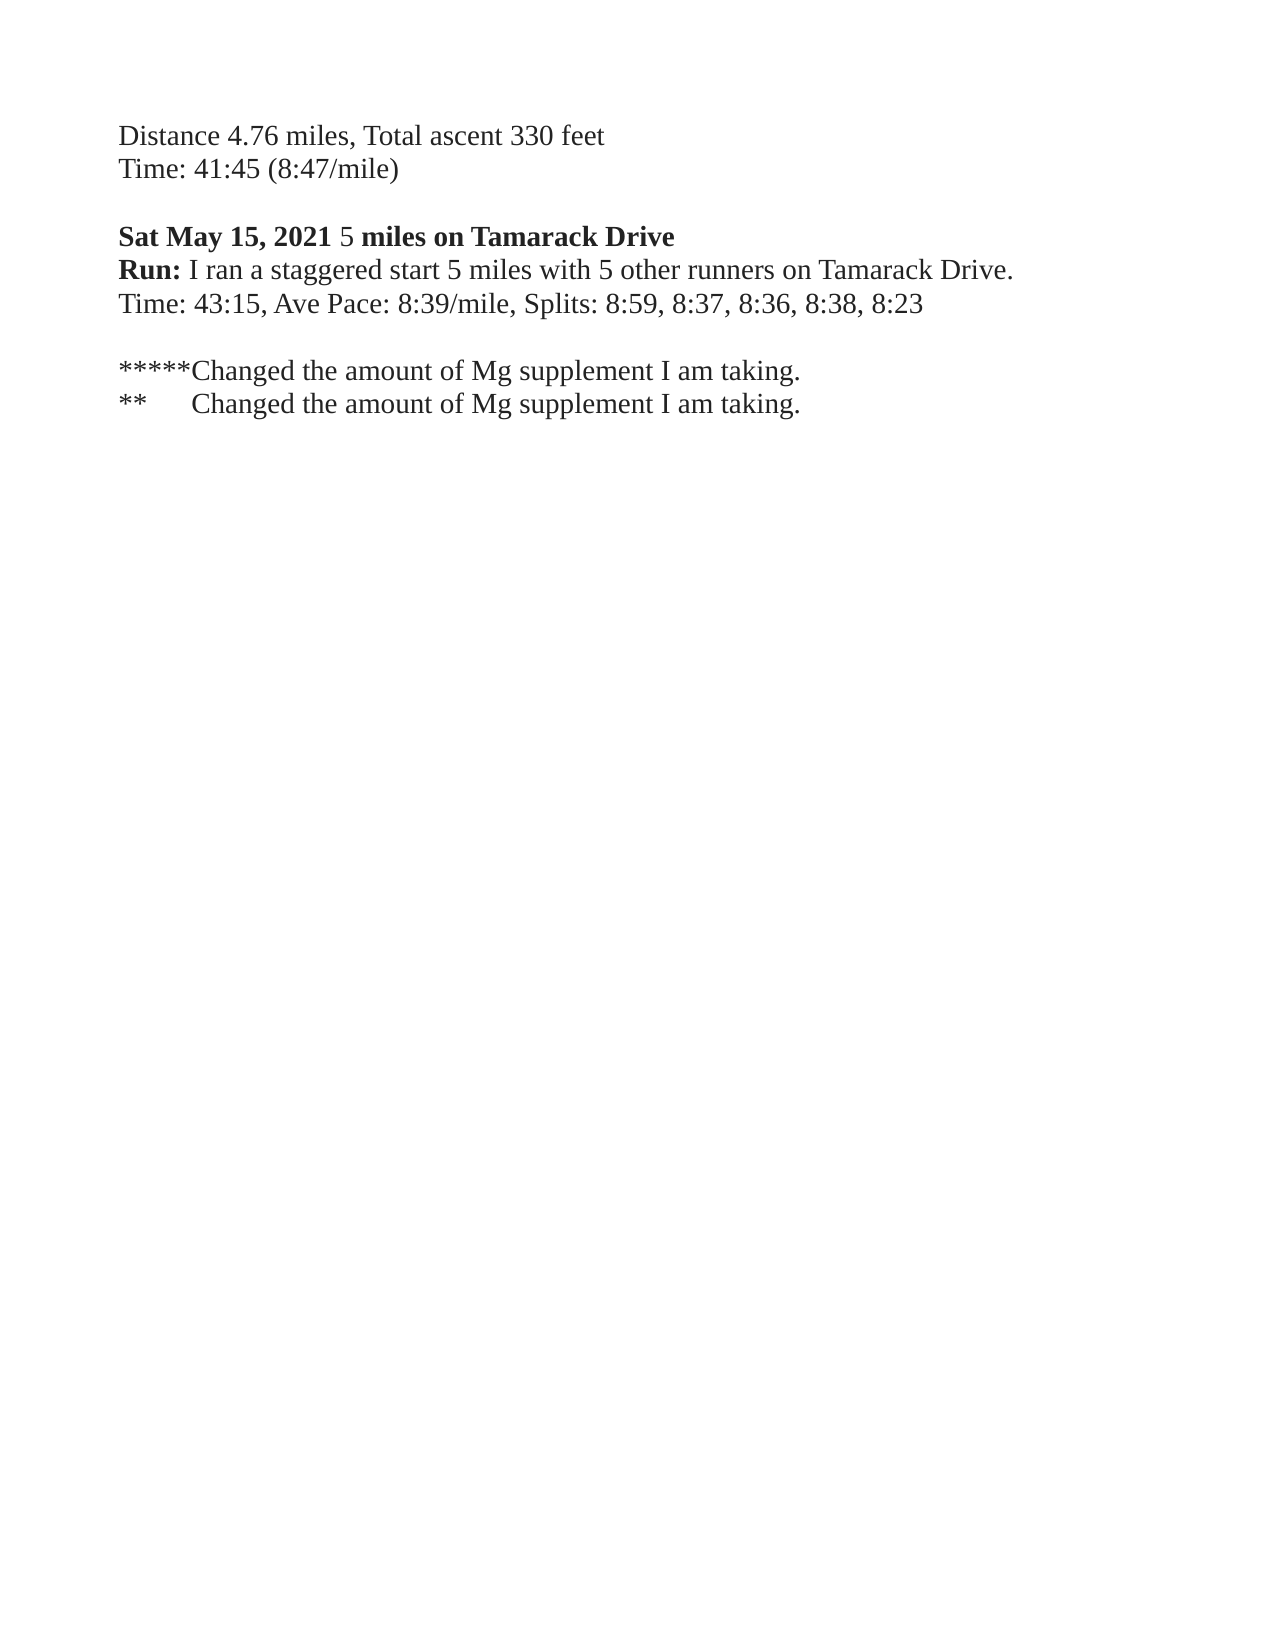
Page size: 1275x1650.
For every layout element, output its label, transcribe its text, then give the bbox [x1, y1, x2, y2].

text Run: I ran a staggered start 5 miles with 5 other runners on Tamarack Drive. [118, 252, 1161, 286]
text Sat May 15, 2021 5 miles on Tamarack Drive [118, 219, 1161, 252]
text Time: 43:15, Ave Pace: 8:39/mile, Splits: 8:59, 8:37, 8:36, 8:38, 8:23 [118, 286, 1161, 319]
text Distance 4.76 miles, Total ascent 330 feet [118, 118, 1161, 152]
text ** Changed the amount of Mg supplement I am taking. [118, 386, 1161, 420]
text *****Changed the amount of Mg supplement I am taking. [118, 353, 1161, 386]
text Time: 41:45 (8:47/mile) [118, 152, 1161, 185]
